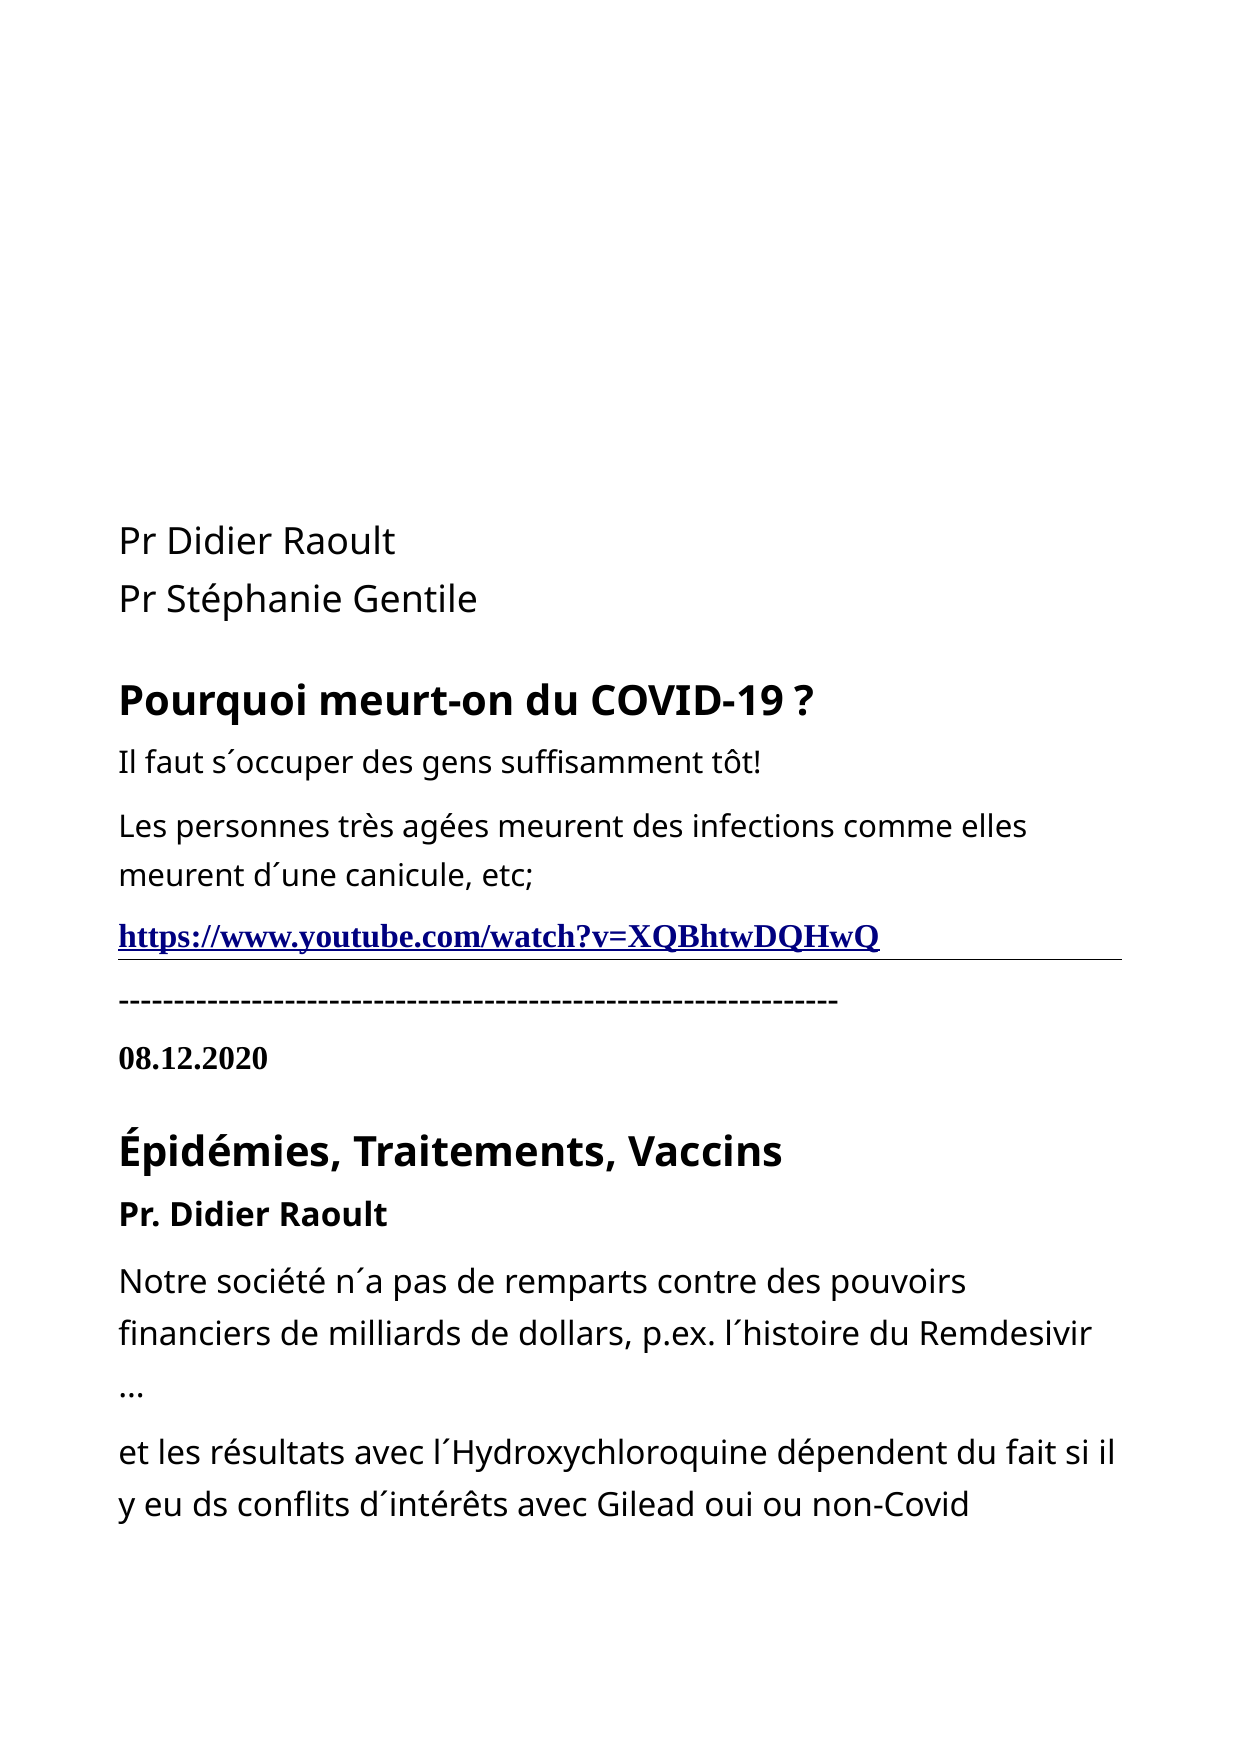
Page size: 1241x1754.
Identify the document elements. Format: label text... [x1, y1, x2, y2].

subtitle Pourquoi meurt-on du COVID-19 ? [118, 671, 1122, 728]
text et les résultats avec l´Hydroxychloroquine dépendent du fait si il y eu ds conflits d´intérêts avec Gilead oui ou non-Covid [118, 1429, 1122, 1526]
text Il faut s´occuper des gens suffisamment tôt! [118, 740, 1122, 783]
text Pr Didier Raoult Pr Stéphanie Gentile [118, 514, 1122, 624]
subtitle Épidémies, Traitements, Vaccins [118, 1122, 1122, 1178]
text Les personnes très agées meurent des infections comme elles meurent d´une canicule, etc; [118, 804, 1122, 895]
text ----------------------------------------------------------------- [118, 979, 1122, 1018]
text https://www.youtube.com/watch?v=XQBhtwDQHwQ [118, 916, 1122, 959]
text 08.12.2020 [118, 1038, 1122, 1076]
text Pr. Didier Raoult [118, 1191, 1122, 1236]
text Notre société n´a pas de remparts contre des pouvoirs financiers de milliards de dollars, p.ex. l´histoire du Remdesivir … [118, 1258, 1122, 1407]
